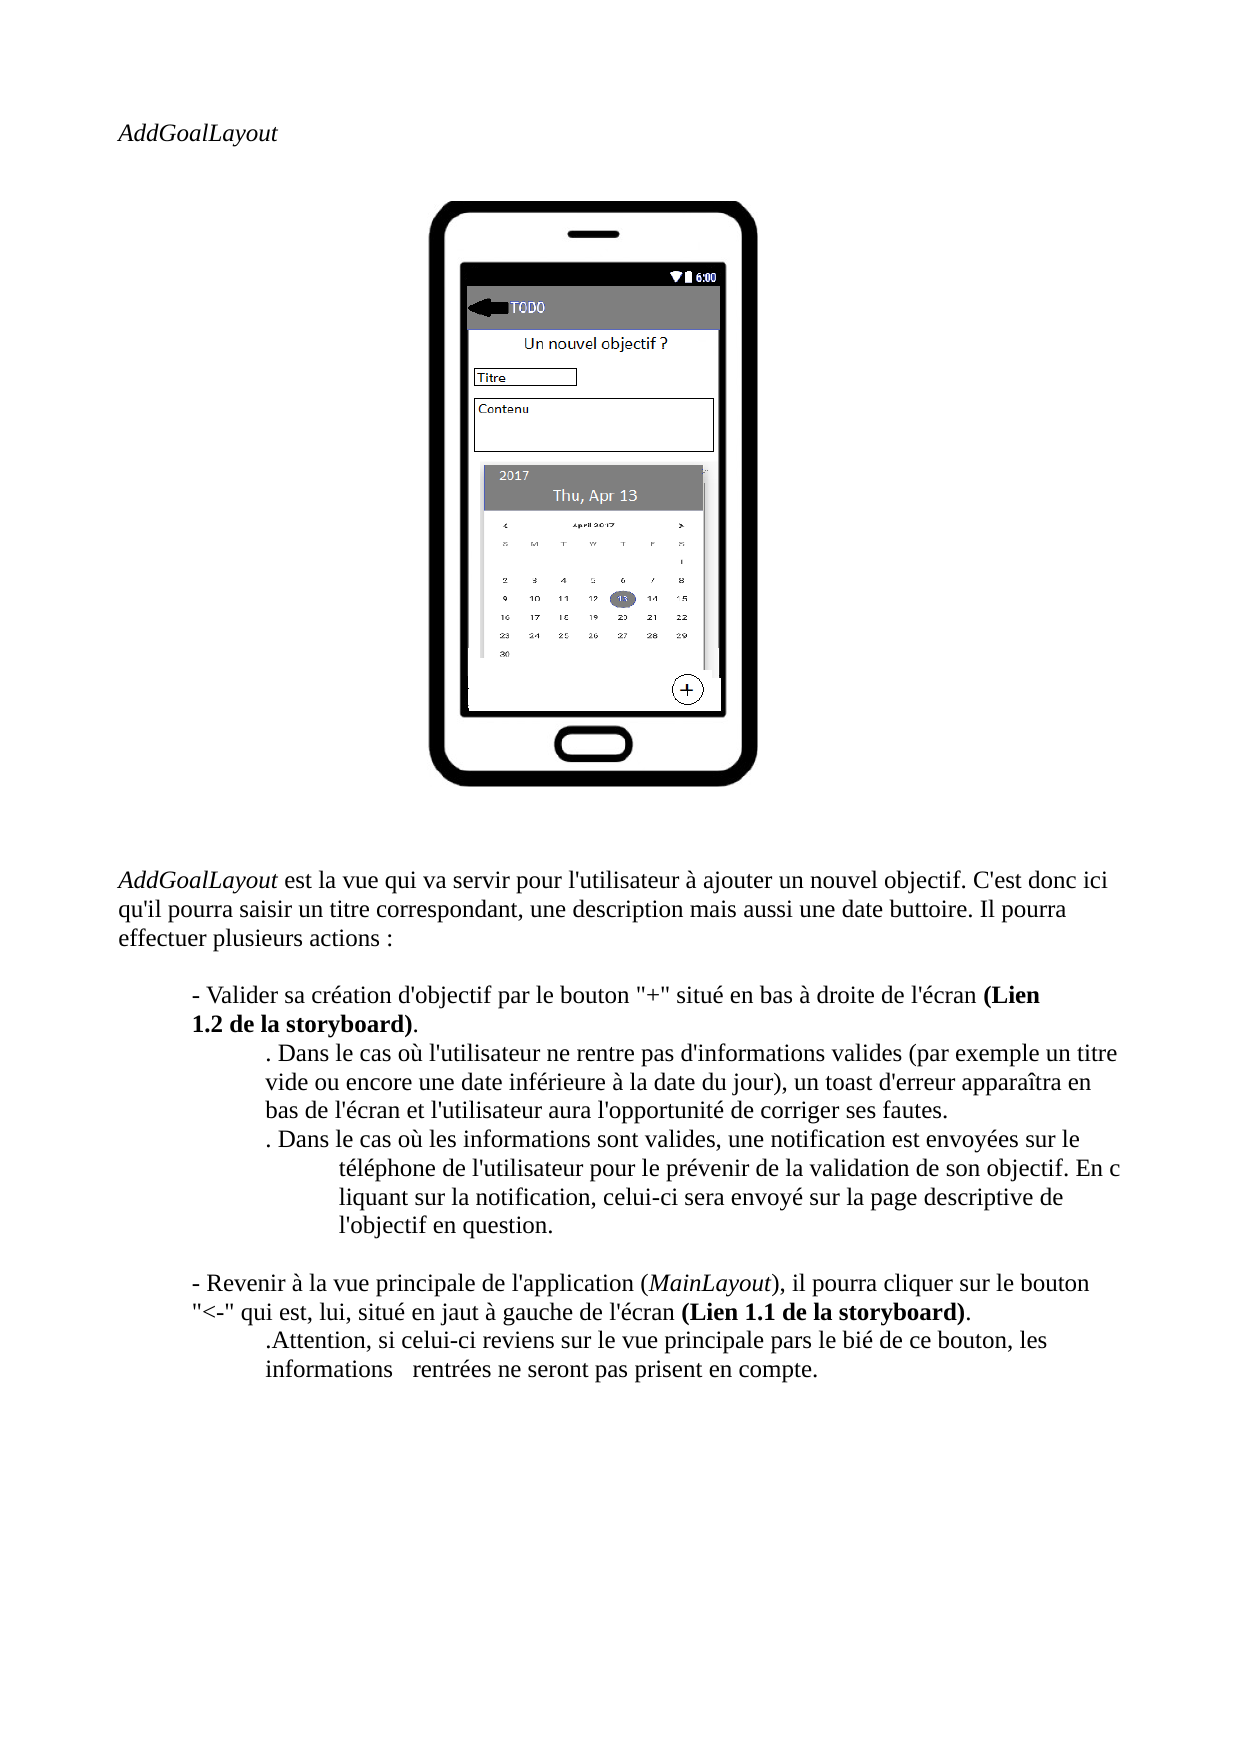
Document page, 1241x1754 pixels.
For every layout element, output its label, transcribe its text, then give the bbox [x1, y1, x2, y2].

text - Valider sa création d'objectif par le bouton "+" situé en bas à droite de l'écran (Lien 1.2 de la storyboard). [118, 981, 1122, 1038]
text .Attention, si celui-ci reviens sur le vue principale pars le bié de ce bouton, les informations rentrées ne seront pas prisent en compte. [118, 1326, 1122, 1383]
picture [426, 201, 758, 787]
text AddGoalLayout [118, 118, 1122, 147]
text . Dans le cas où l'utilisateur ne rentre pas d'informations valides (par exemple un titre vide ou encore une date inférieure à la date du jour), un toast d'erreur apparaîtra en bas de l'écran et l'utilisateur aura l'opportunité de corriger ses fautes. [118, 1038, 1122, 1124]
text - Revenir à la vue principale de l'application (MainLayout), il pourra cliquer sur le bouton "<-" qui est, lui, situé en jaut à gauche de l'écran (Lien 1.1 de la storyboard). [118, 1268, 1122, 1326]
text . Dans le cas où les informations sont valides, une notification est envoyées sur le téléphone de l'utilisateur pour le prévenir de la validation de son objectif. En c liquant sur la notification, celui-ci sera envoyé sur la page descriptive de l'objectif en question. [118, 1124, 1122, 1239]
text AddGoalLayout est la vue qui va servir pour l'utilisateur à ajouter un nouvel objectif. C'est donc ici qu'il pourra saisir un titre correspondant, une description mais aussi une date buttoire. Il pourra effectuer plusieurs actions : [118, 866, 1122, 952]
